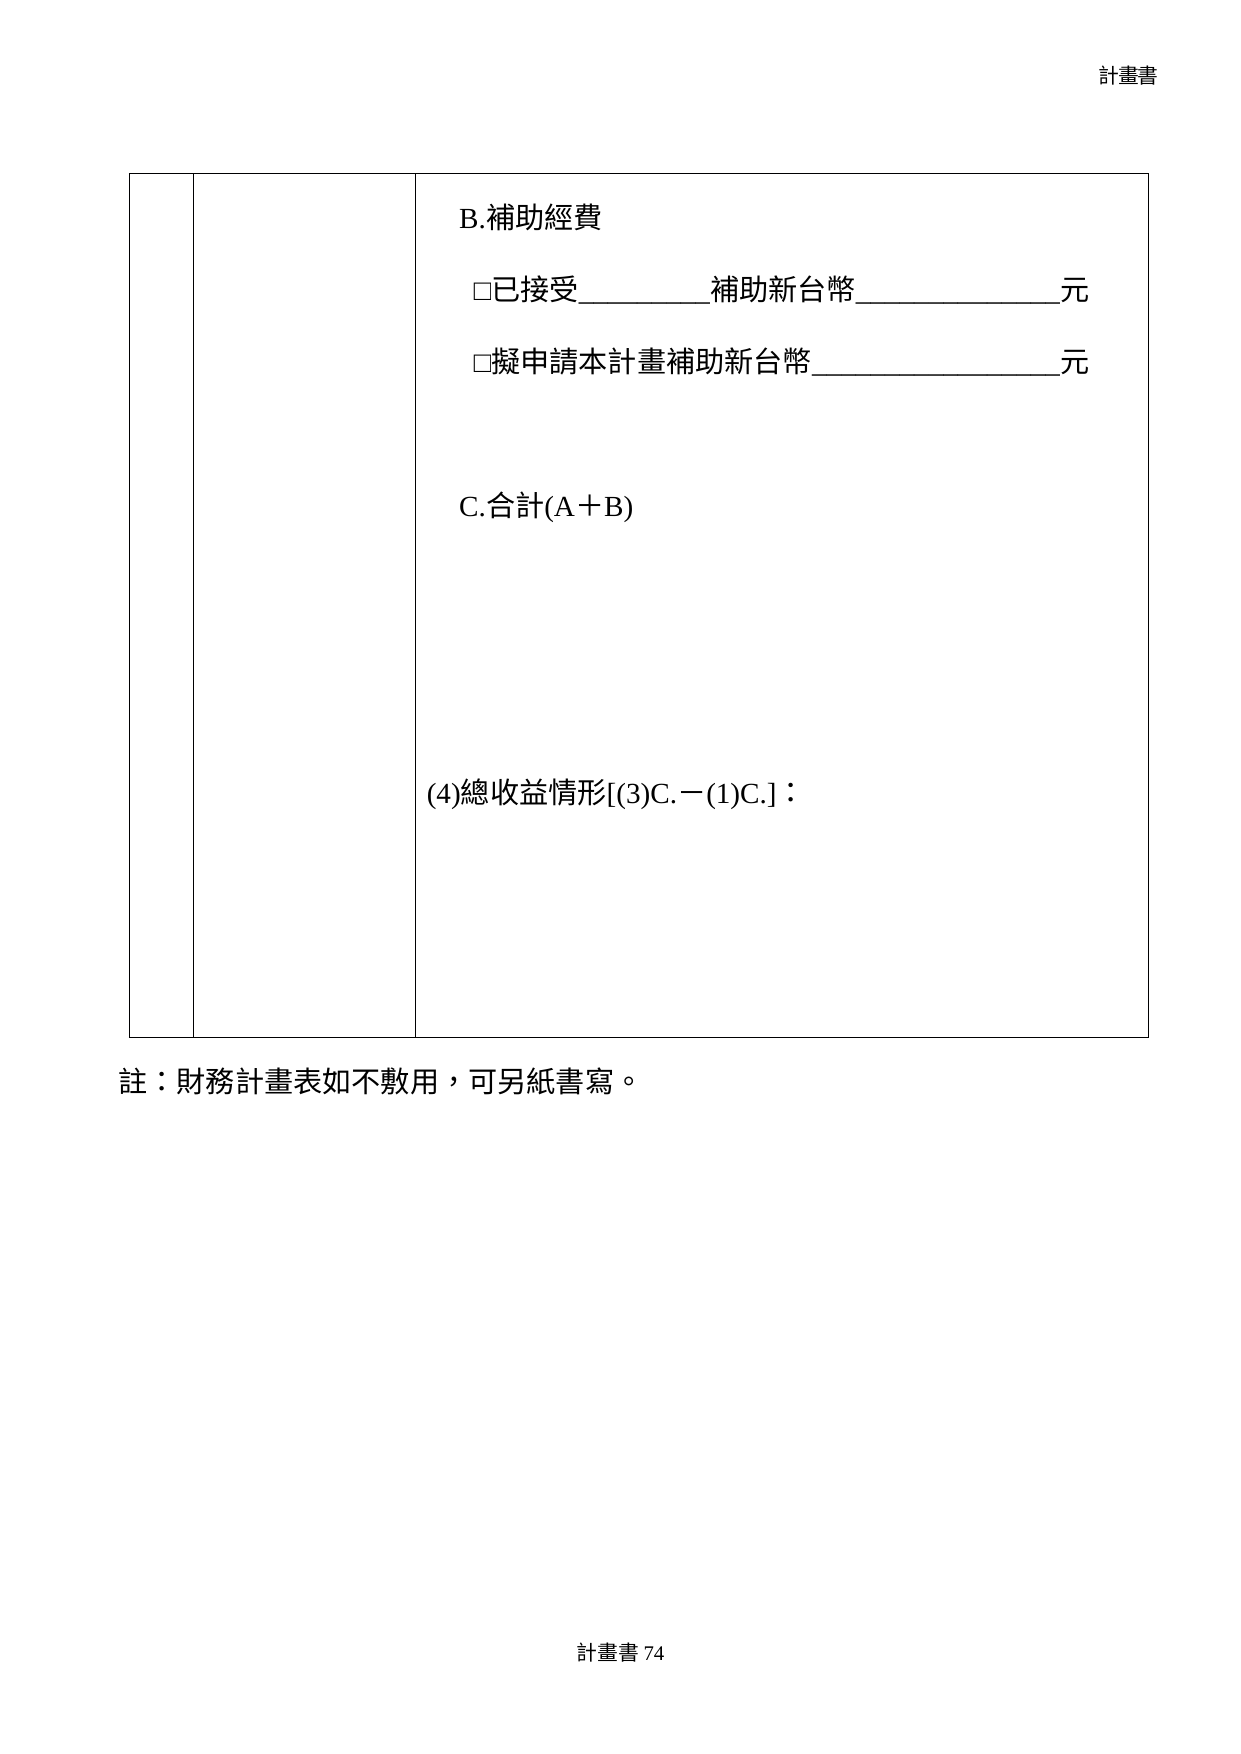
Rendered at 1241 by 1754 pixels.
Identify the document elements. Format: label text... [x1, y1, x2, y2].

table_cell [130, 174, 193, 1037]
text 註：財務計畫表如不敷用，可另紙書寫。 [118, 1038, 1122, 1100]
table_cell B.補助經費 □已接受_________補助新台幣______________元 □擬申請本計畫補助新台幣_________________元 C.合計(A＋B) (4)總收益情形[(3)C.－(1)C.]： [416, 174, 1148, 1037]
table_cell [194, 174, 415, 1037]
